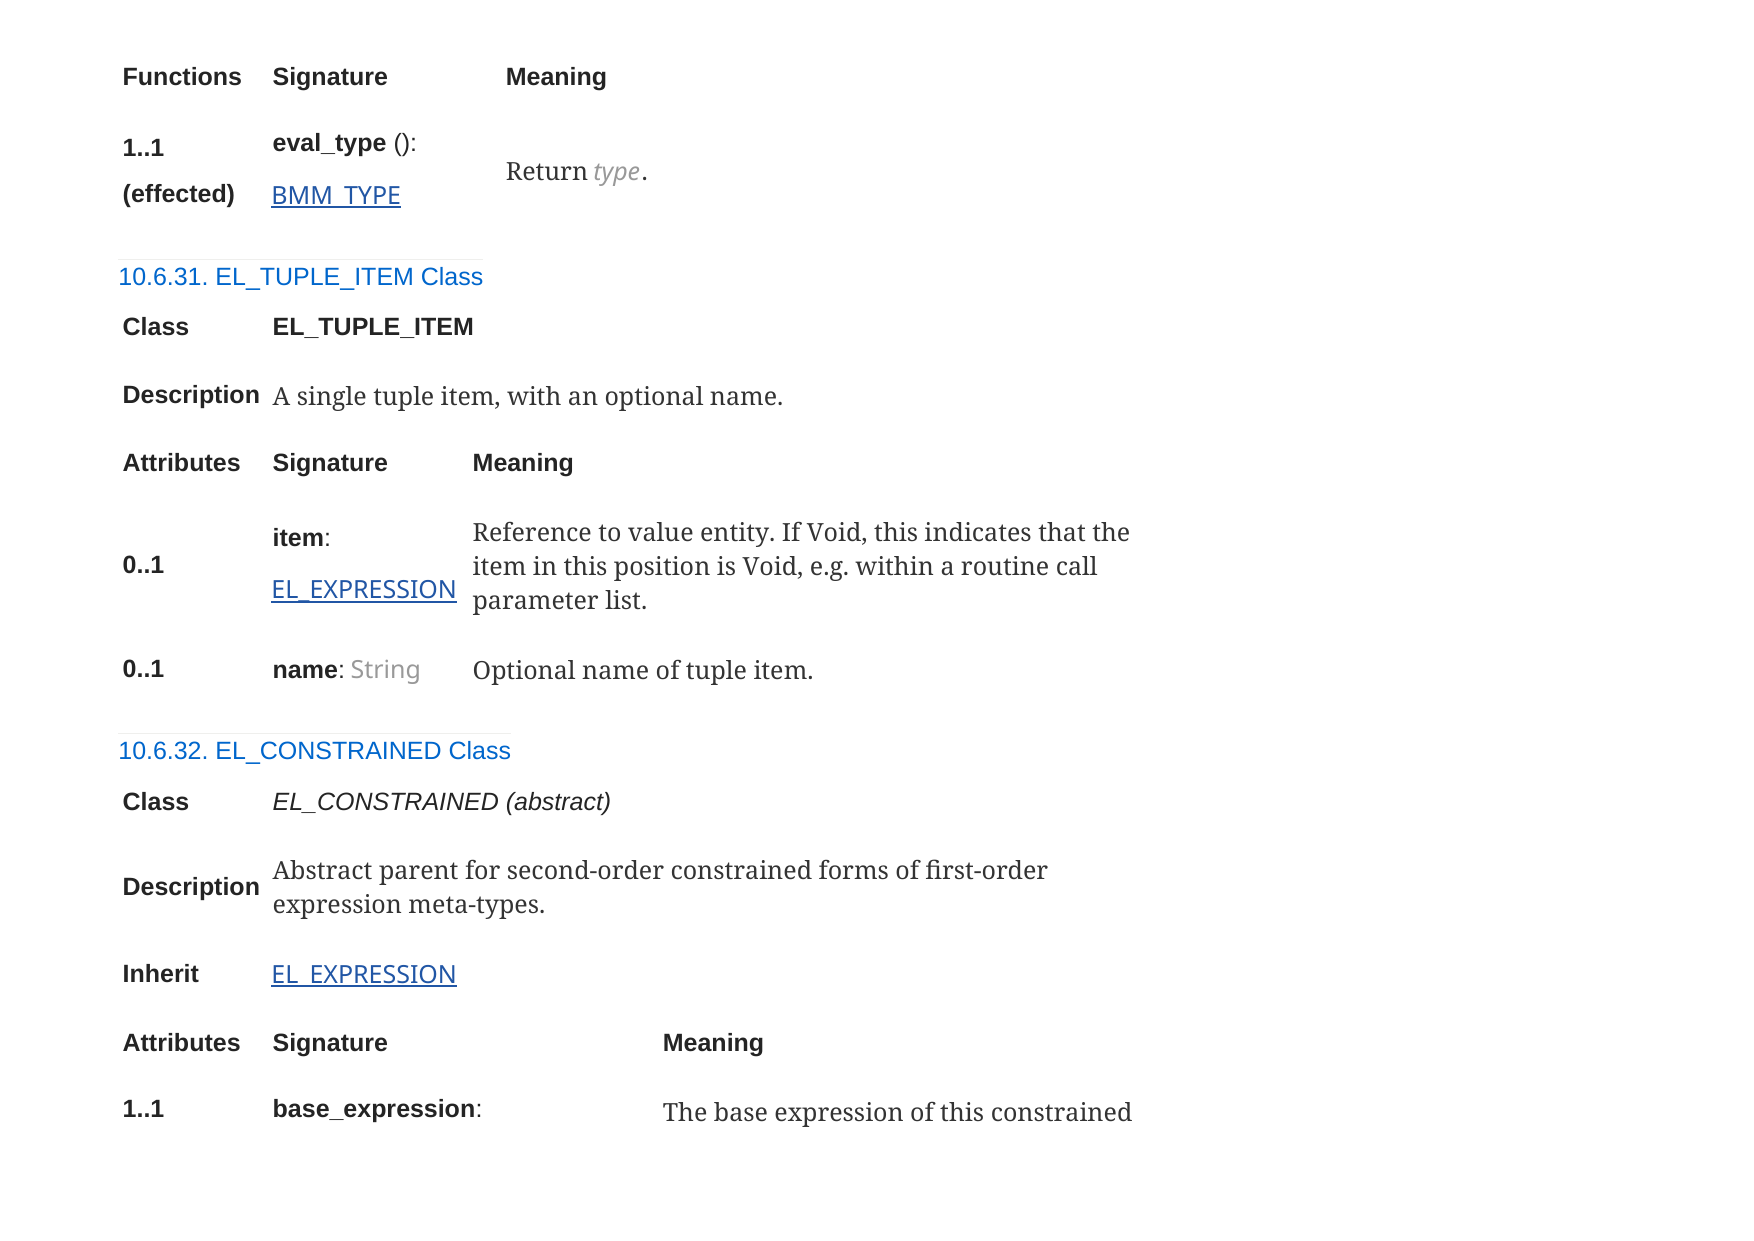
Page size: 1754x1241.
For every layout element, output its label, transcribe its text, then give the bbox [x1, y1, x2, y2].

table_header EL_TUPLE_ITEM [268, 309, 1181, 376]
table_cell Functions [118, 59, 268, 125]
table_cell 1..1 [118, 1092, 268, 1158]
table_header Class [118, 309, 268, 376]
table_cell A single tuple item, with an optional name. [268, 376, 1181, 445]
subtitle 10.6.31. EL_TUPLE_ITEM Class [118, 259, 1695, 291]
table_cell Meaning [501, 59, 1181, 125]
table_cell Optional name of tuple item. [468, 649, 1181, 721]
table_cell 0..1 [118, 649, 268, 721]
table_cell Inherit [118, 954, 268, 1025]
table_cell Attributes [118, 1025, 268, 1092]
table_cell Signature [268, 1025, 658, 1092]
table_cell 1..1 (effected) [118, 125, 268, 246]
table_cell Reference to value entity. If Void, this indicates that the item in this position is Void, e.g. within a routine call parameter list. [468, 511, 1181, 649]
table_cell EL_EXPRESSION [268, 954, 1181, 1025]
table_cell Description [118, 850, 268, 953]
table_cell item: EL_EXPRESSION [268, 511, 468, 649]
table_cell The base expression of this constrained [658, 1092, 1181, 1158]
table_cell base_expression: [268, 1092, 658, 1158]
table_cell Signature [268, 445, 468, 511]
table_cell 0..1 [118, 511, 268, 649]
subtitle 10.6.32. EL_CONSTRAINED Class [118, 733, 1695, 765]
table_cell eval_type (): BMM_TYPE [268, 125, 501, 246]
table_cell Meaning [658, 1025, 1181, 1092]
table_cell Signature [268, 59, 501, 125]
table_cell Attributes [118, 445, 268, 511]
table_cell Return type. [501, 125, 1181, 246]
table_cell Description [118, 376, 268, 445]
table_header Class [118, 784, 268, 850]
table_header EL_CONSTRAINED (abstract) [268, 784, 1181, 850]
table_cell name: String [268, 649, 468, 721]
table_cell Meaning [468, 445, 1181, 511]
table_cell Abstract parent for second-order constrained forms of first-order expression meta-types. [268, 850, 1181, 953]
